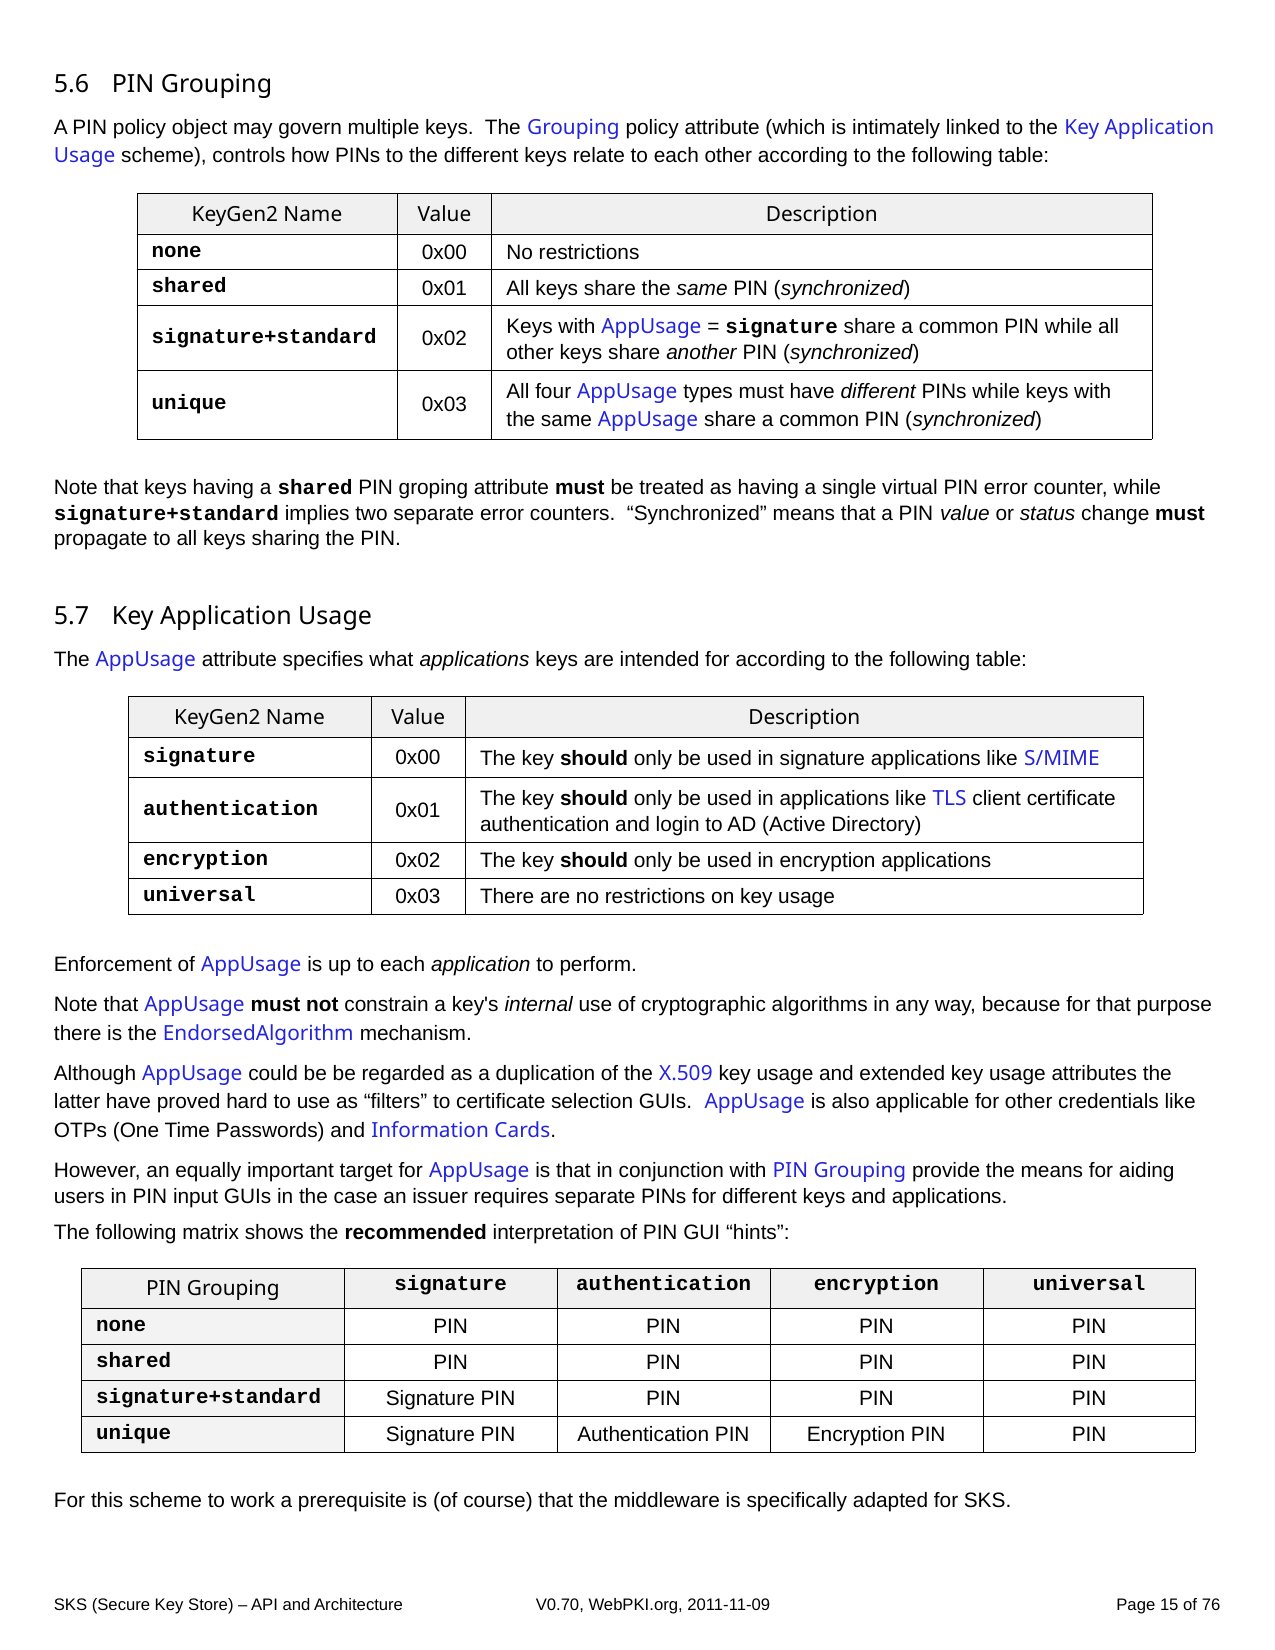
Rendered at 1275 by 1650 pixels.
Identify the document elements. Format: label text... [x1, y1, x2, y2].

table_cell encryption [129, 843, 371, 878]
table_cell PIN [345, 1345, 557, 1380]
table_cell none [138, 235, 397, 269]
table_cell unique [138, 371, 397, 439]
table_cell none [82, 1309, 344, 1344]
table_cell PIN [771, 1381, 983, 1416]
text For this scheme to work a prerequisite is (of course) that the middleware is specifically adapted for SKS. [54, 1487, 1221, 1511]
table_header encryption [771, 1269, 983, 1308]
table_header signature [345, 1269, 557, 1308]
table_cell 0x00 [372, 738, 465, 777]
table_cell Signature PIN [345, 1381, 557, 1416]
table_cell shared [138, 270, 397, 305]
text Although AppUsage could be be regarded as a duplication of the X.509 key usage and extended key usage attributes the latter have proved hard to use as “filters” to certificate selection GUIs. AppUsage is also applicable for other credentials like OTPs (One Time Passwords) and Information Cards. [54, 1058, 1221, 1143]
table_header PIN Grouping [82, 1269, 344, 1308]
subtitle Key Application Usage [54, 598, 1221, 632]
table_cell 0x01 [398, 270, 491, 305]
table_cell PIN [984, 1309, 1195, 1344]
table_cell There are no restrictions on key usage [466, 879, 1143, 913]
text The AppUsage attribute specifies what applications keys are intended for according to the following table: [54, 644, 1221, 696]
table_cell PIN [558, 1381, 770, 1416]
table_header universal [984, 1269, 1195, 1308]
table_cell PIN [558, 1309, 770, 1344]
table_cell PIN [984, 1381, 1195, 1416]
table_cell Authentication PIN [558, 1417, 770, 1452]
table_cell 0x01 [372, 778, 465, 842]
table_cell PIN [984, 1417, 1195, 1452]
table_cell Signature PIN [345, 1417, 557, 1452]
table_cell PIN [558, 1345, 770, 1380]
text Note that AppUsage must not constrain a key's internal use of cryptographic algorithms in any way, because for that purpose there is the EndorsedAlgorithm mechanism. [54, 989, 1221, 1046]
table_header Value [372, 697, 465, 737]
table_cell PIN [345, 1309, 557, 1344]
text Note that keys having a shared PIN groping attribute must be treated as having a single virtual PIN error counter, while signature+standard implies two separate error counters. “Synchronized” means that a PIN value or status change must propagate to all keys sharing the PIN. [54, 474, 1221, 550]
table_cell 0x03 [372, 879, 465, 913]
table_cell signature [129, 738, 371, 777]
table_cell Encryption PIN [771, 1417, 983, 1452]
table_cell shared [82, 1345, 344, 1380]
table_cell PIN [771, 1345, 983, 1380]
text A PIN policy object may govern multiple keys. The Grouping policy attribute (which is intimately linked to the Key Application Usage scheme), controls how PINs to the different keys relate to each other according to the following table: [54, 112, 1221, 193]
table_cell universal [129, 879, 371, 913]
table_header Value [398, 194, 491, 233]
table_header KeyGen2 Name [138, 194, 397, 233]
text However, an equally important target for AppUsage is that in conjunction with PIN Grouping provide the means for aiding users in PIN input GUIs in the case an issuer requires separate PINs for different keys and applications. [54, 1155, 1221, 1208]
table_cell Keys with AppUsage = signature share a common PIN while all other keys share another PIN (synchronized) [492, 306, 1152, 370]
text The following matrix shows the recommended interpretation of PIN GUI “hints”: [54, 1219, 1221, 1243]
table_cell 0x02 [372, 843, 465, 878]
table_cell 0x03 [398, 371, 491, 439]
table_cell authentication [129, 778, 371, 842]
text Enforcement of AppUsage is up to each application to perform. [54, 949, 1221, 978]
table_cell signature+standard [82, 1381, 344, 1416]
table_cell The key should only be used in applications like TLS client certificate authentication and login to AD (Active Directory) [466, 778, 1143, 842]
table_cell All keys share the same PIN (synchronized) [492, 270, 1152, 305]
table_cell PIN [984, 1345, 1195, 1380]
table_cell unique [82, 1417, 344, 1452]
table_header KeyGen2 Name [129, 697, 371, 737]
table_cell 0x00 [398, 235, 491, 269]
table_header Description [492, 194, 1152, 233]
table_header Description [466, 697, 1143, 737]
table_cell signature+standard [138, 306, 397, 370]
table_cell The key should only be used in encryption applications [466, 843, 1143, 878]
table_cell No restrictions [492, 235, 1152, 269]
table_header authentication [558, 1269, 770, 1308]
subtitle PIN Grouping [54, 66, 1221, 100]
table_cell The key should only be used in signature applications like S/MIME [466, 738, 1143, 777]
table_cell PIN [771, 1309, 983, 1344]
table_cell All four AppUsage types must have different PINs while keys with the same AppUsage share a common PIN (synchronized) [492, 371, 1152, 439]
table_cell 0x02 [398, 306, 491, 370]
